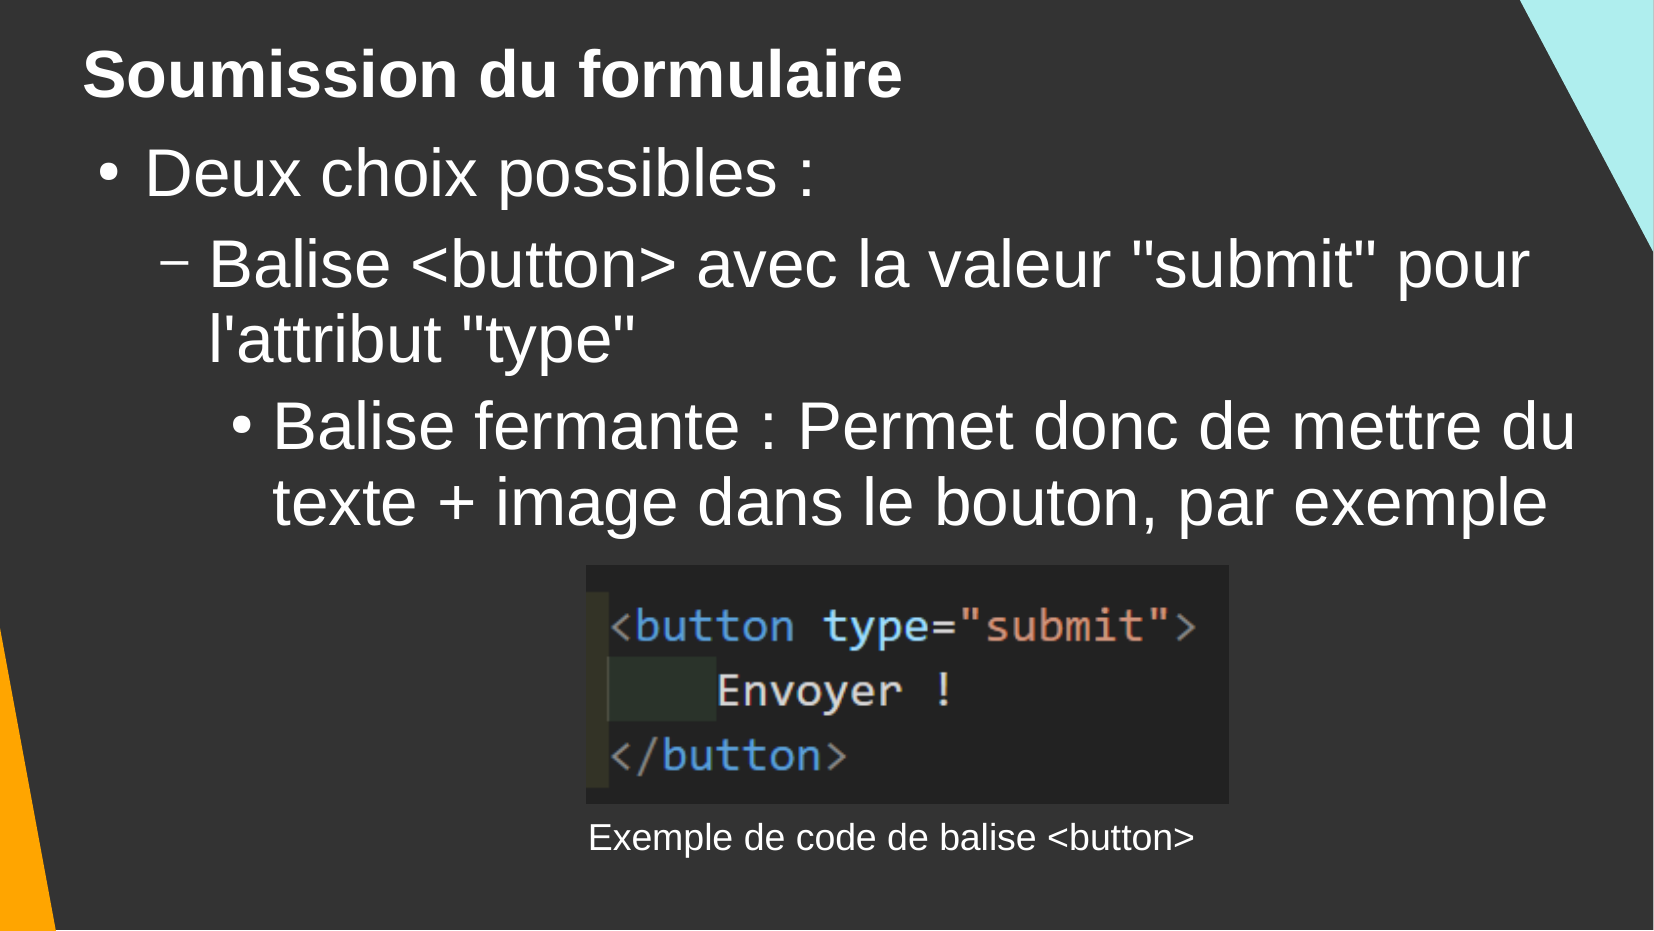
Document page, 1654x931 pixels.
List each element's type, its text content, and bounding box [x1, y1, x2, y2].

text_box [0, 628, 56, 931]
list Deux choix possibles : Balise <button> avec la valeur "submit" pour l'attribut "type" Balise fermante : Permet donc de mettre du texte + image dans le bouton, par exemple [80, 135, 1605, 567]
title Soumission du formulaire [82, 37, 1571, 114]
text_box [1519, 0, 1654, 254]
text_box Exemple de code de balise <button> [307, 809, 1477, 869]
picture [586, 565, 1229, 804]
